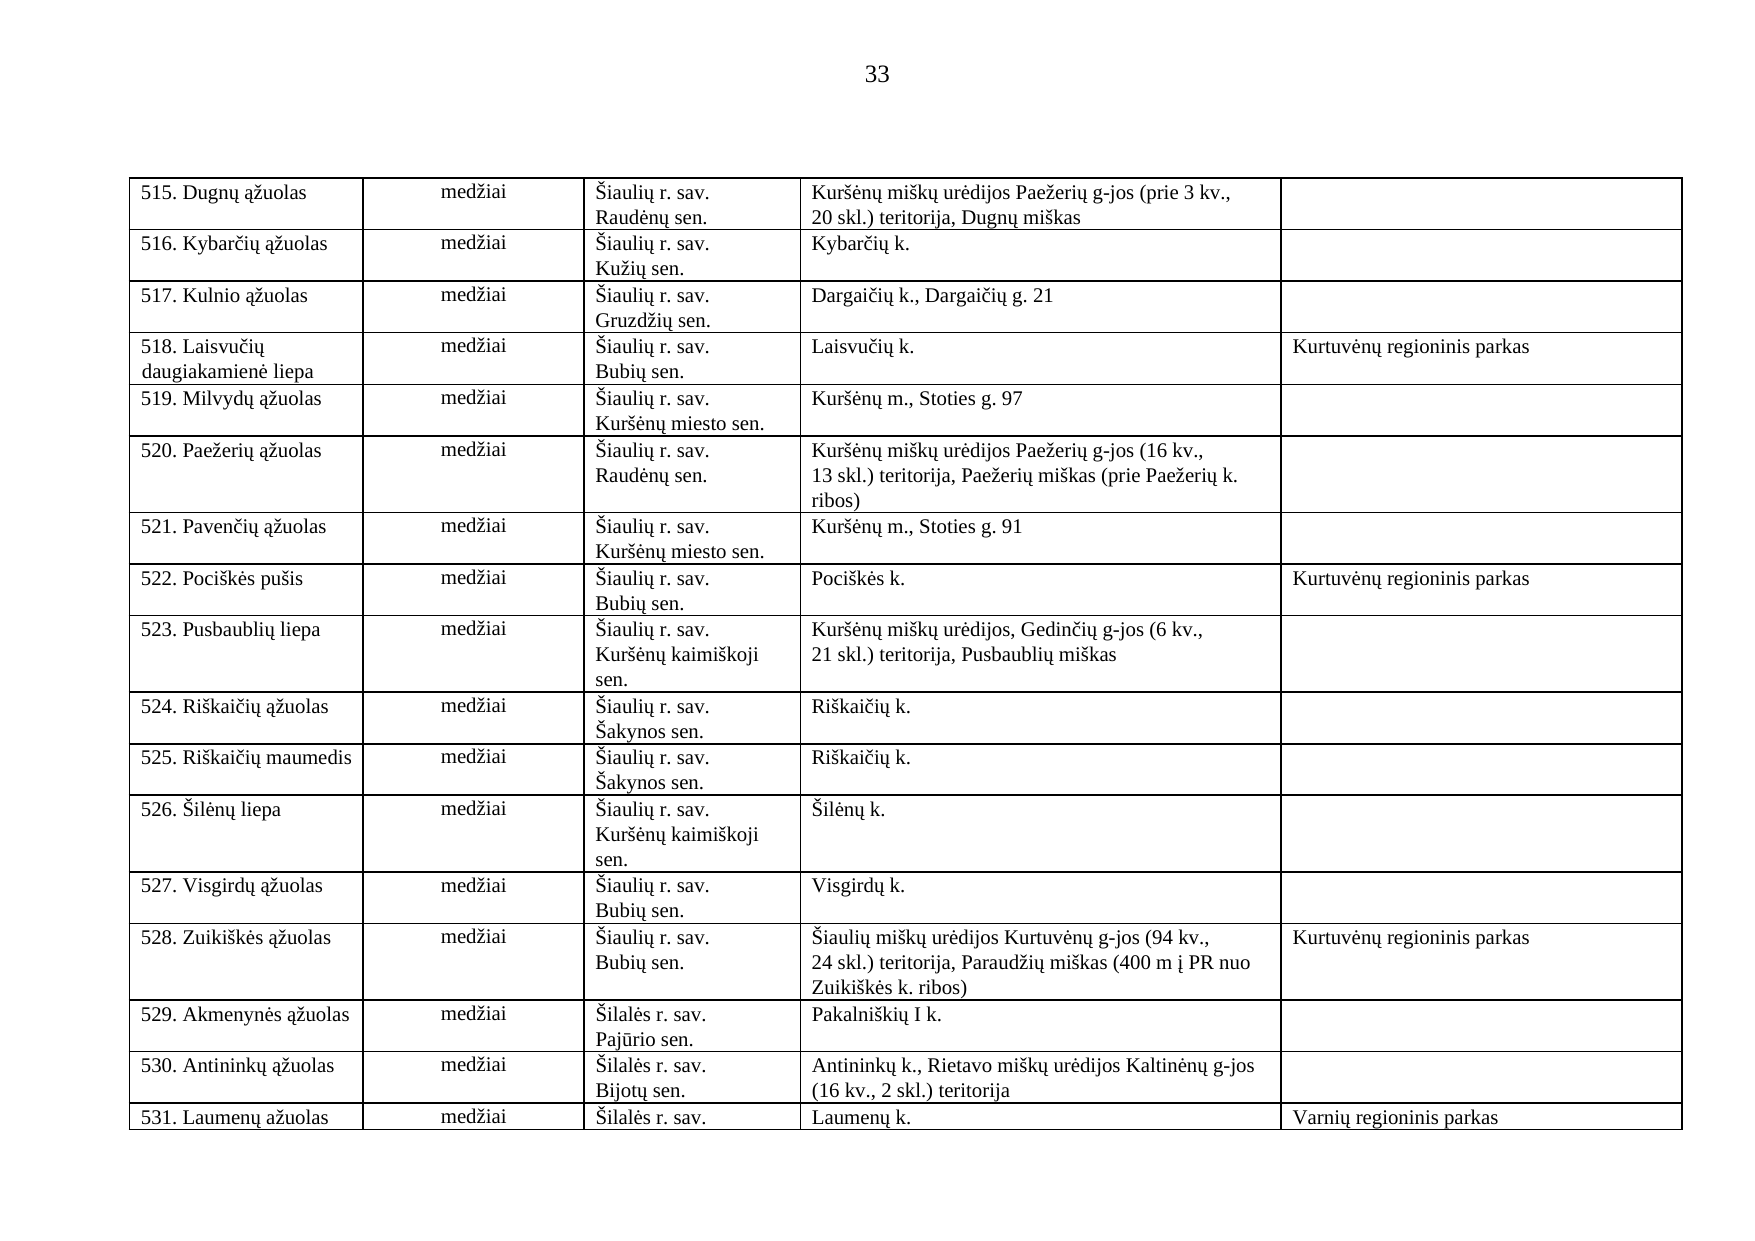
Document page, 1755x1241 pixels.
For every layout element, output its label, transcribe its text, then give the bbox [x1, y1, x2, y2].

table_cell 531. Laumenų ažuolas [130, 1104, 362, 1129]
table_cell 521. Pavenčių ąžuolas [130, 513, 362, 563]
table_cell 520. Paežerių ąžuolas [130, 437, 362, 512]
table_cell 526. Šilėnų liepa [130, 796, 362, 871]
table_cell Riškaičių k. [801, 745, 1280, 794]
table_cell medžiai [364, 179, 583, 229]
table_cell [1282, 616, 1681, 691]
table_cell [1282, 230, 1681, 280]
table_cell Šiaulių miškų urėdijos Kurtuvėnų g-jos (94 kv., 24 skl.) teritorija, Paraudžių miškas (400 m į PR nuo Zuikiškės k. ribos) [801, 924, 1280, 999]
table_cell 527. Visgirdų ąžuolas [130, 873, 362, 922]
table_cell 519. Milvydų ąžuolas [130, 385, 362, 435]
table_cell [1282, 513, 1681, 563]
table_cell Visgirdų k. [801, 873, 1280, 922]
table_cell Kurtuvėnų regioninis parkas [1282, 924, 1681, 999]
table_cell medžiai [364, 1001, 583, 1051]
table_cell Šilėnų k. [801, 796, 1280, 871]
table_cell [1282, 385, 1681, 435]
table_cell Kurtuvėnų regioninis parkas [1282, 565, 1681, 615]
table_cell Šiaulių r. sav. Kuršėnų miesto sen. [585, 513, 800, 563]
table_cell Varnių regioninis parkas [1282, 1104, 1681, 1129]
table_cell Šiaulių r. sav. Raudėnų sen. [585, 179, 800, 229]
table_cell medžiai [364, 437, 583, 512]
table_cell Šiaulių r. sav. Šakynos sen. [585, 693, 800, 743]
table_cell medžiai [364, 745, 583, 794]
table_cell Šiaulių r. sav. Kuršėnų kaimiškoji sen. [585, 616, 800, 691]
table_cell Šiaulių r. sav. Kuršėnų miesto sen. [585, 385, 800, 435]
table_cell Antininkų k., Rietavo miškų urėdijos Kaltinėnų g-jos (16 kv., 2 skl.) teritorija [801, 1052, 1280, 1102]
table_cell Šiaulių r. sav. Bubių sen. [585, 565, 800, 615]
table_cell [1282, 437, 1681, 512]
table_cell Laumenų k. [801, 1104, 1280, 1129]
table_cell 528. Zuikiškės ąžuolas [130, 924, 362, 999]
table_cell medžiai [364, 873, 583, 922]
table_cell medžiai [364, 282, 583, 332]
table_cell Pakalniškių I k. [801, 1001, 1280, 1051]
table_cell [1282, 1052, 1681, 1102]
table_cell [1282, 1001, 1681, 1051]
table_cell Kuršėnų miškų urėdijos Paežerių g-jos (16 kv., 13 skl.) teritorija, Paežerių miškas (prie Paežerių k. ribos) [801, 437, 1280, 512]
table_cell 516. Kybarčių ąžuolas [130, 230, 362, 280]
table_cell medžiai [364, 796, 583, 871]
table_cell medžiai [364, 385, 583, 435]
table_cell medžiai [364, 616, 583, 691]
table_cell medžiai [364, 1052, 583, 1102]
table_cell [1282, 282, 1681, 332]
table_cell 524. Riškaičių ąžuolas [130, 693, 362, 743]
table_cell Šilalės r. sav. Pajūrio sen. [585, 1001, 800, 1051]
table_cell Dargaičių k., Dargaičių g. 21 [801, 282, 1280, 332]
table_cell Kuršėnų miškų urėdijos, Gedinčių g-jos (6 kv., 21 skl.) teritorija, Pusbaublių miškas [801, 616, 1280, 691]
table_cell Šiaulių r. sav. Bubių sen. [585, 333, 800, 383]
table_cell Kuršėnų m., Stoties g. 97 [801, 385, 1280, 435]
table_cell [1282, 693, 1681, 743]
table_cell Kybarčių k. [801, 230, 1280, 280]
table_cell 515. Dugnų ąžuolas [130, 179, 362, 229]
table_cell medžiai [364, 1104, 583, 1129]
table_cell Šiaulių r. sav. Gruzdžių sen. [585, 282, 800, 332]
table_cell Kurtuvėnų regioninis parkas [1282, 333, 1681, 383]
table_cell Kuršėnų miškų urėdijos Paežerių g-jos (prie 3 kv., 20 skl.) teritorija, Dugnų miškas [801, 179, 1280, 229]
table_cell [1282, 745, 1681, 794]
table_cell Šiaulių r. sav. Kuršėnų kaimiškoji sen. [585, 796, 800, 871]
table_cell [1282, 873, 1681, 922]
table_cell Šiaulių r. sav. Kužių sen. [585, 230, 800, 280]
table_cell 525. Riškaičių maumedis [130, 745, 362, 794]
table_cell [1282, 796, 1681, 871]
table_cell medžiai [364, 924, 583, 999]
table_cell [1282, 179, 1681, 229]
table_cell 529. Akmenynės ąžuolas [130, 1001, 362, 1051]
table_cell Šiaulių r. sav. Bubių sen. [585, 924, 800, 999]
table_cell medžiai [364, 230, 583, 280]
table_cell Riškaičių k. [801, 693, 1280, 743]
table_cell Šilalės r. sav. [585, 1104, 800, 1129]
table_cell Šiaulių r. sav. Bubių sen. [585, 873, 800, 922]
table_cell Kuršėnų m., Stoties g. 91 [801, 513, 1280, 563]
table_cell medžiai [364, 565, 583, 615]
table_cell 522. Pociškės pušis [130, 565, 362, 615]
table_cell 530. Antininkų ąžuolas [130, 1052, 362, 1102]
table_cell 523. Pusbaublių liepa [130, 616, 362, 691]
table_cell Šiaulių r. sav. Raudėnų sen. [585, 437, 800, 512]
table_cell medžiai [364, 513, 583, 563]
table_cell medžiai [364, 333, 583, 383]
table_cell 518. Laisvučių daugiakamienė liepa [130, 333, 362, 383]
table_cell Laisvučių k. [801, 333, 1280, 383]
table_cell Pociškės k. [801, 565, 1280, 615]
table_cell medžiai [364, 693, 583, 743]
table_cell Šilalės r. sav. Bijotų sen. [585, 1052, 800, 1102]
table_cell Šiaulių r. sav. Šakynos sen. [585, 745, 800, 794]
table_cell 517. Kulnio ąžuolas [130, 282, 362, 332]
